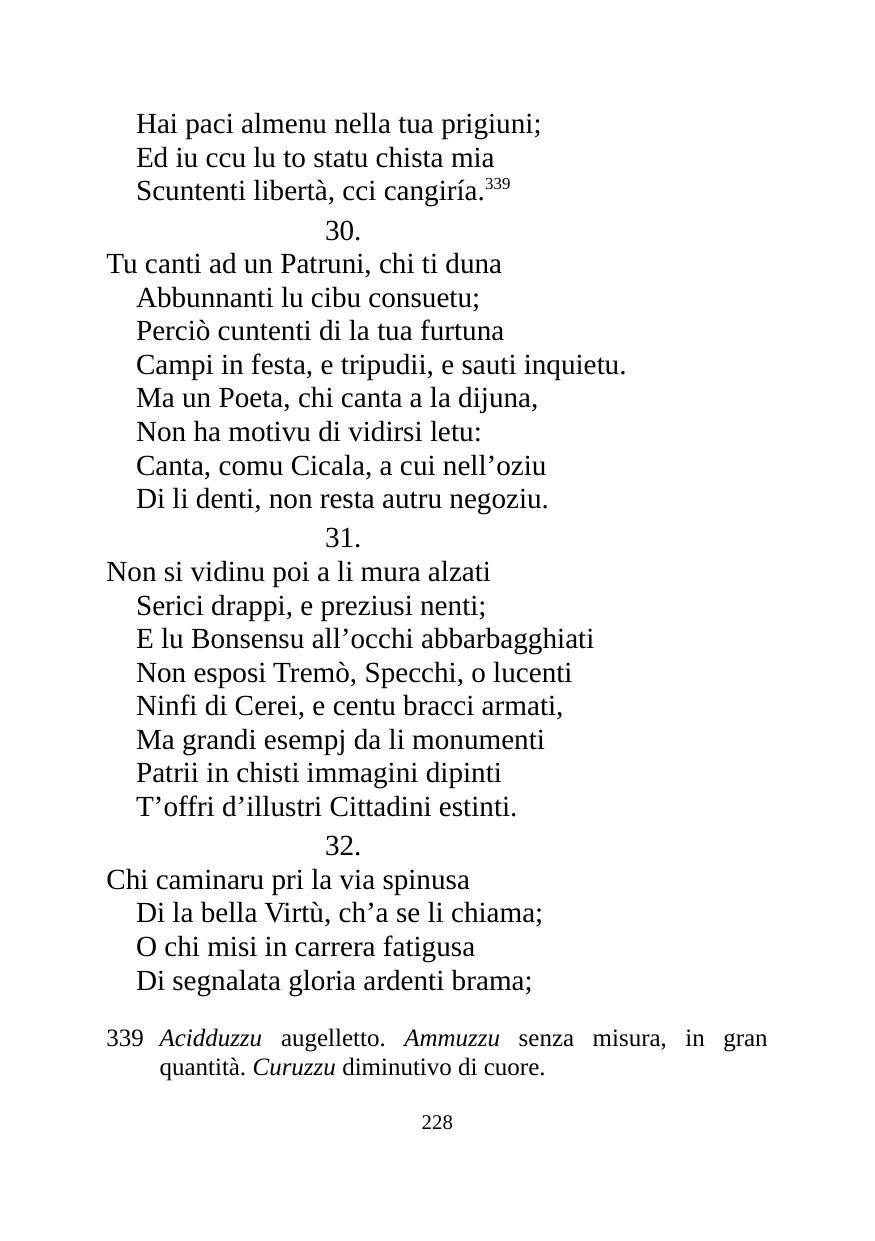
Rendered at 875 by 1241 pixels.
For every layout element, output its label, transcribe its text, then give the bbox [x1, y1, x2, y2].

text Acidduzzu augelletto. Ammuzzu senza misura, in gran quantità. Curuzzu diminutivo di cuore. [106, 1023, 768, 1080]
text 32. [325, 828, 768, 862]
text Chi caminaru pri la via spinusa Di la bella Virtù, ch’a se li chiama; O chi misi in carrera fatigusa Di segnalata gloria ardenti brama; [106, 862, 768, 996]
text Hai paci almenu nella tua prigiuni; Ed iu ccu lu to statu chista mia Scuntenti libertà, cci cangiría. [106, 106, 768, 207]
text Tu canti ad un Patruni, chi ti duna Abbunnanti lu cibu consuetu; Perciò cuntenti di la tua furtuna Campi in festa, e tripudii, e sauti inquietu. Ma un Poeta, chi canta a la dijuna, Non ha motivu di vidirsi letu: Canta, comu Cicala, a cui nell’oziu Di li denti, non resta autru negoziu. [106, 246, 768, 515]
text 31. [325, 521, 768, 554]
text Non si vidinu poi a li mura alzati Serici drappi, e preziusi nenti; E lu Bonsensu all’occhi abbarbagghiati Non esposi Tremò, Specchi, o lucenti Ninfi di Cerei, e centu bracci armati, Ma grandi esempj da li monumenti Patrii in chisti immagini dipinti T’offri d’illustri Cittadini estinti. [106, 554, 768, 822]
text 30. [325, 213, 768, 246]
